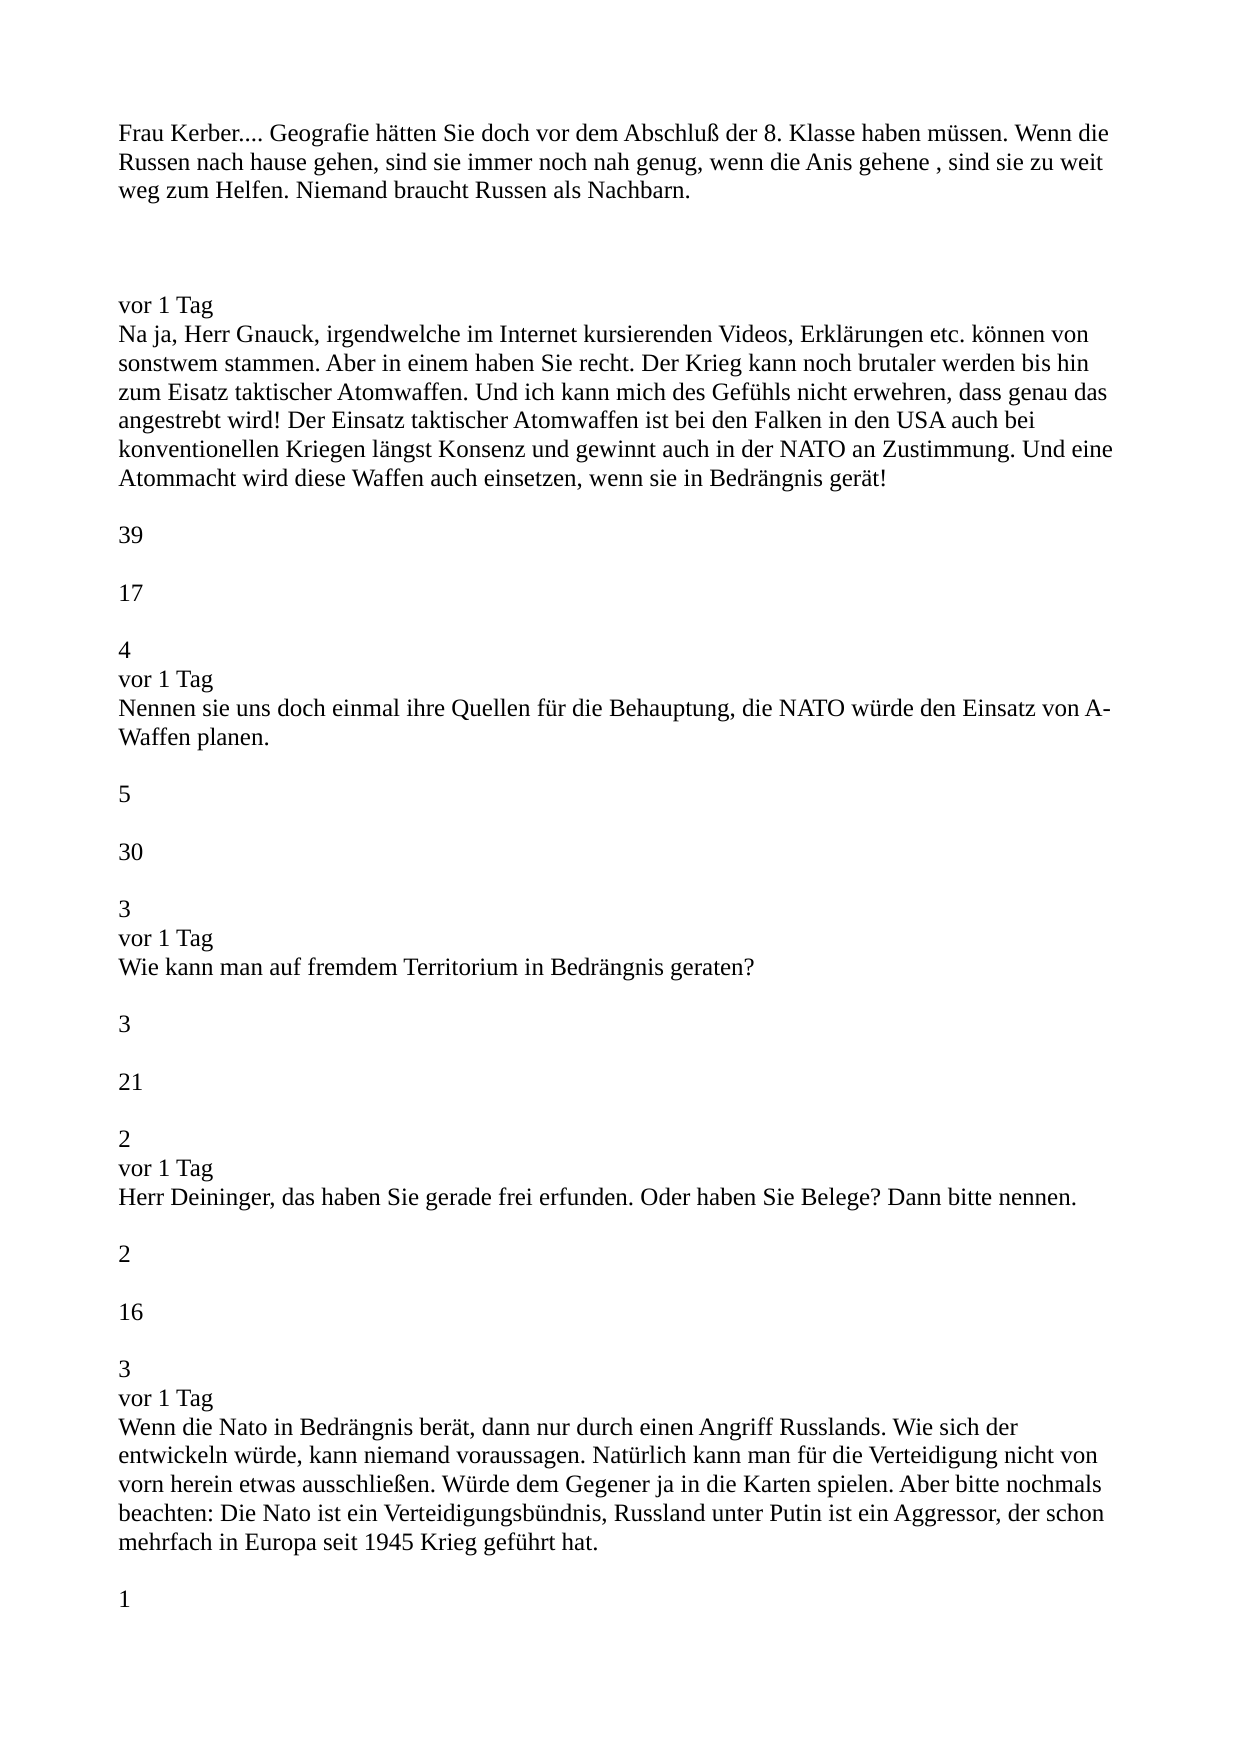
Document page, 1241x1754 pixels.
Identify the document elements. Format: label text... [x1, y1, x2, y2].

text 5 [118, 779, 1122, 808]
text 2 [118, 1124, 1122, 1153]
text 3 [118, 1009, 1122, 1038]
text 1 [118, 1584, 1122, 1613]
text 3 [118, 894, 1122, 923]
text 3 [118, 1354, 1122, 1383]
text 30 [118, 837, 1122, 866]
text 17 [118, 578, 1122, 607]
text vor 1 Tag [118, 1153, 1122, 1182]
text Frau Kerber.... Geografie hätten Sie doch vor dem Abschluß der 8. Klasse haben müssen. Wenn die Russen nach hause gehen, sind sie immer noch nah genug, wenn die Anis gehene , sind sie zu weit weg zum Helfen. Niemand braucht Russen als Nachbarn. [118, 118, 1122, 204]
text Wenn die Nato in Bedrängnis berät, dann nur durch einen Angriff Russlands. Wie sich der entwickeln würde, kann niemand voraussagen. Natürlich kann man für die Verteidigung nicht von vorn herein etwas ausschließen. Würde dem Gegener ja in die Karten spielen. Aber bitte nochmals beachten: Die Nato ist ein Verteidigungsbündnis, Russland unter Putin ist ein Aggressor, der schon mehrfach in Europa seit 1945 Krieg geführt hat. [118, 1412, 1122, 1556]
text 39 [118, 521, 1122, 549]
text Nennen sie uns doch einmal ihre Quellen für die Behauptung, die NATO würde den Einsatz von A-Waffen planen. [118, 693, 1122, 751]
text 16 [118, 1297, 1122, 1326]
text Wie kann man auf fremdem Territorium in Bedrängnis geraten? [118, 952, 1122, 981]
text 4 [118, 636, 1122, 664]
text 21 [118, 1067, 1122, 1096]
text vor 1 Tag [118, 1383, 1122, 1412]
text vor 1 Tag [118, 923, 1122, 952]
text Na ja, Herr Gnauck, irgendwelche im Internet kursierenden Videos, Erklärungen etc. können von sonstwem stammen. Aber in einem haben Sie recht. Der Krieg kann noch brutaler werden bis hin zum Eisatz taktischer Atomwaffen. Und ich kann mich des Gefühls nicht erwehren, dass genau das angestrebt wird! Der Einsatz taktischer Atomwaffen ist bei den Falken in den USA auch bei konventionellen Kriegen längst Konsenz und gewinnt auch in der NATO an Zustimmung. Und eine Atommacht wird diese Waffen auch einsetzen, wenn sie in Bedrängnis gerät! [118, 319, 1122, 492]
text Herr Deininger, das haben Sie gerade frei erfunden. Oder haben Sie Belege? Dann bitte nennen. [118, 1182, 1122, 1211]
text 2 [118, 1239, 1122, 1268]
text vor 1 Tag [118, 664, 1122, 693]
text vor 1 Tag [118, 291, 1122, 319]
